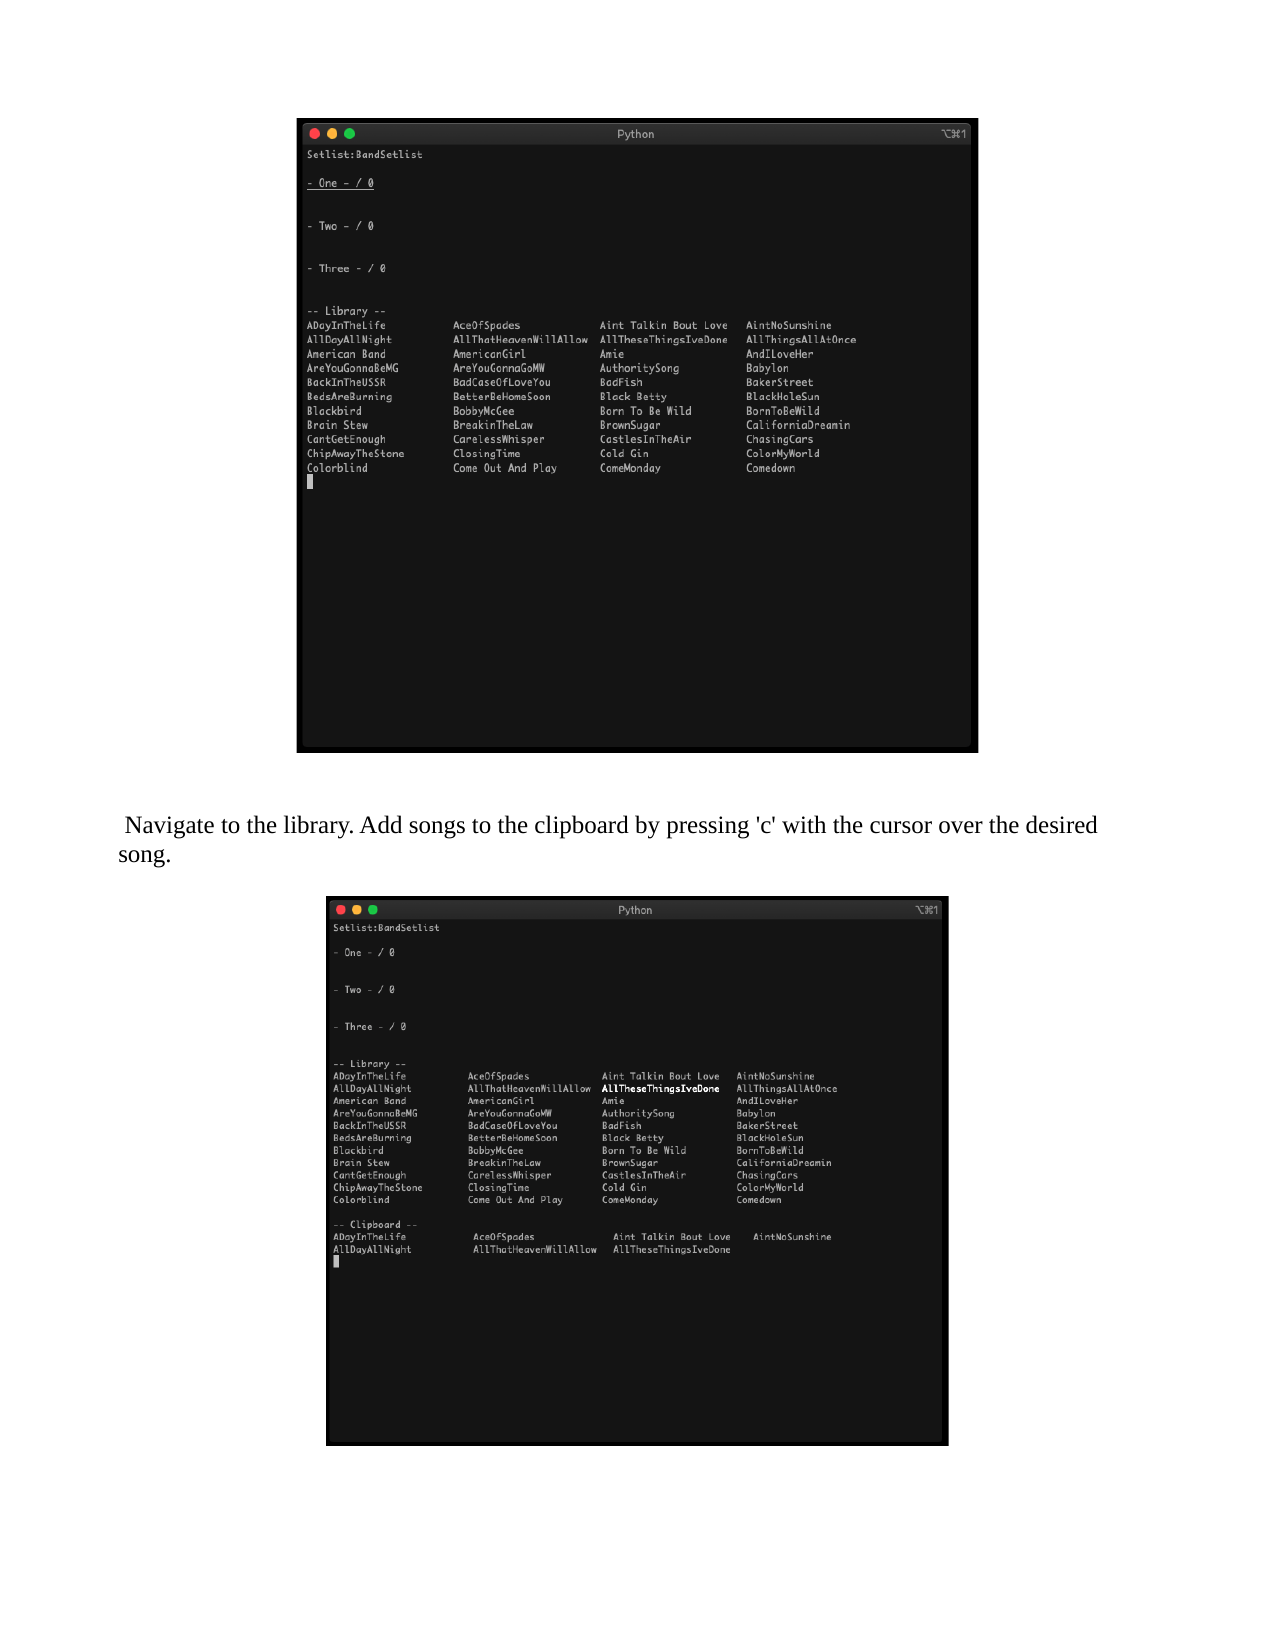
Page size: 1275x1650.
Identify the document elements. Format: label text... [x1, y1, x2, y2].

picture [296, 118, 979, 753]
picture [326, 896, 949, 1446]
text Navigate to the library. Add songs to the clipboard by pressing 'c' with the cursor over the desired song. [118, 810, 1157, 867]
